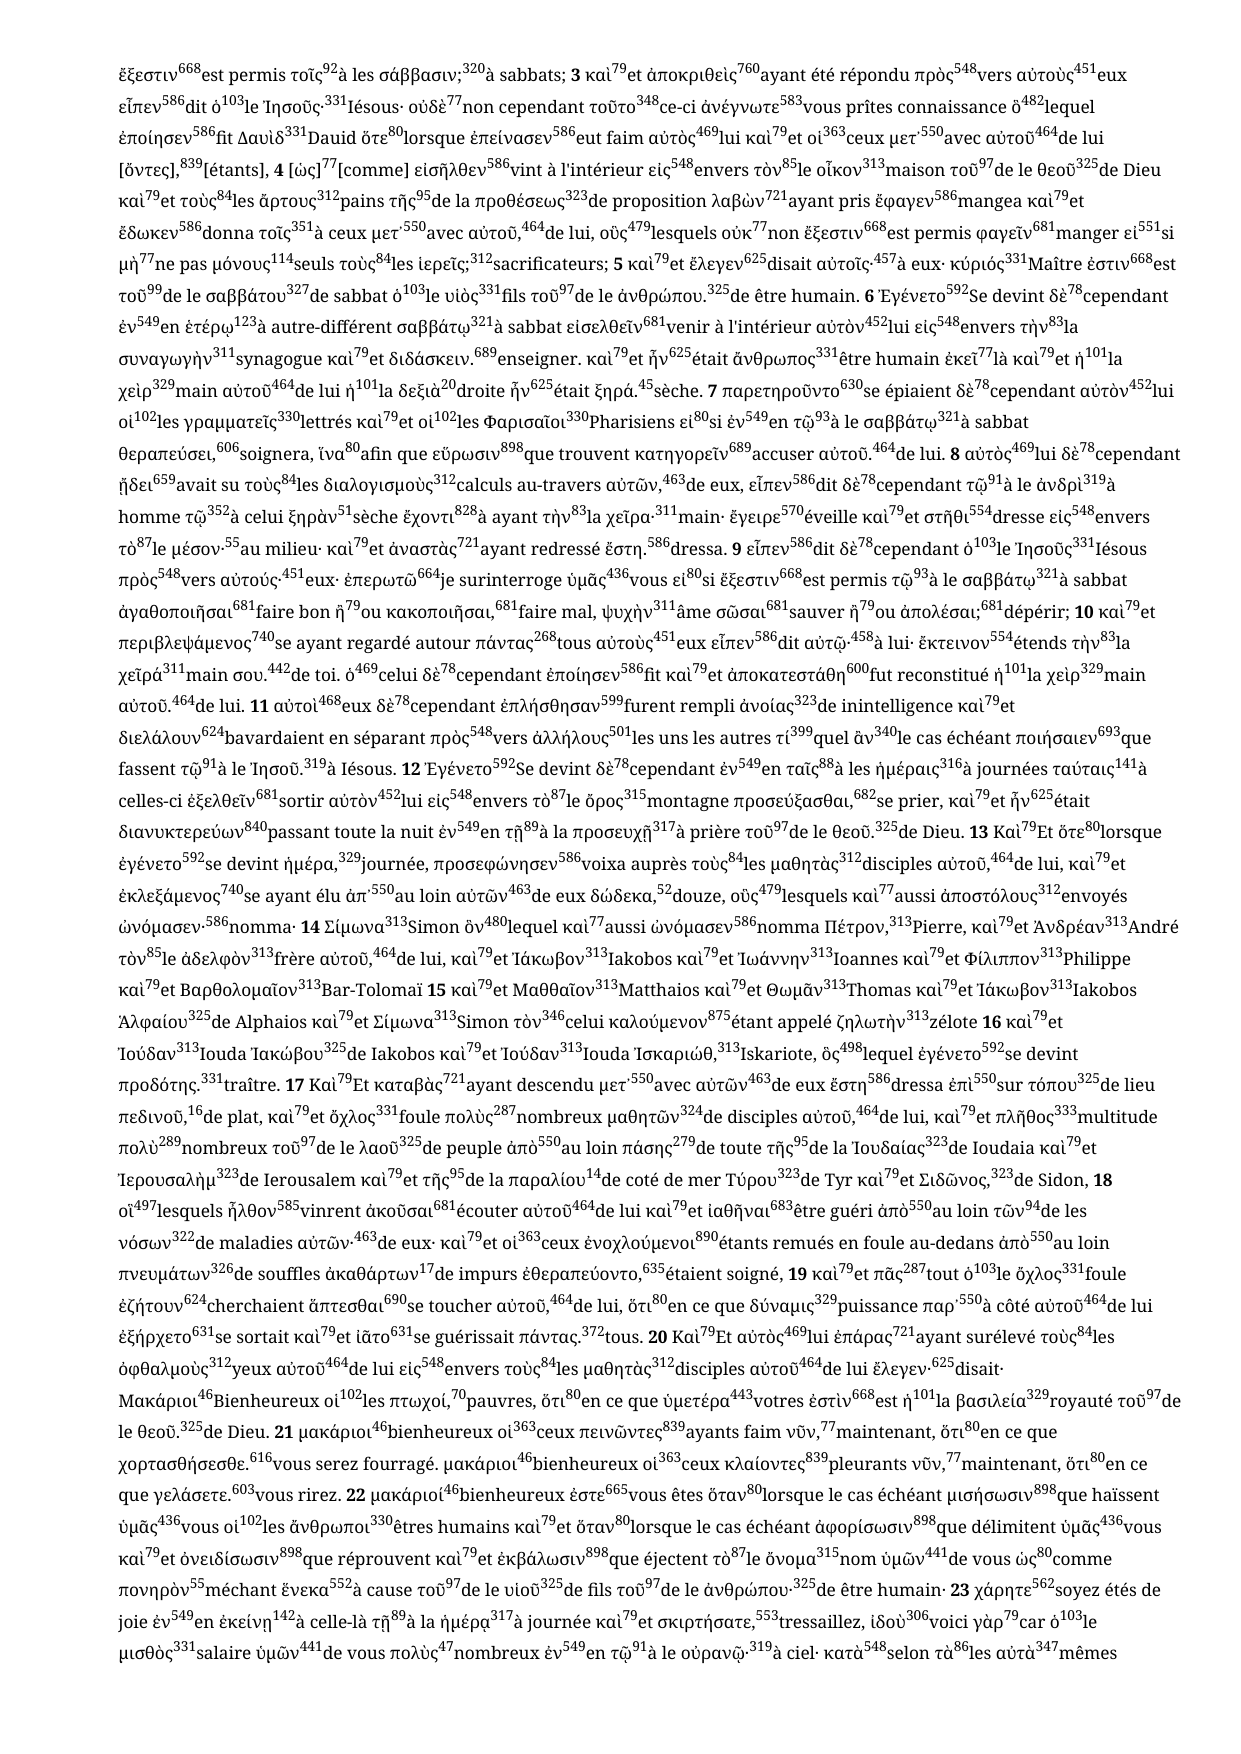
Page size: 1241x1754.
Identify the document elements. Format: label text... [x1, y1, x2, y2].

text 1 Ἐγένετο592Se devint δὲ78cependant ἐν549en σαββάτῳ321à sabbat διαπορεύεσθαι690se aller à travers αὐτὸν452lui διὰ550par σπορίμων,66de champs ensemencés, καὶ79et ἔτιλλον624épilaient οἱ102les μαθηταὶ330disciples αὐτοῦ464de lui καὶ79et ἤσθιον624mangeaient τοὺς84les στάχυας312épis ψώχοντες839froissants ταῖς248à les χερσίν.316à mains. 2 τινὲς389des quelconques δὲ78cependant τῶν96de les Φαρισαίων324de Pharisiens εἶπαν·585dirent· τί399quel ποιεῖτε665vous faites ὃ500lequel οὐκ77non ἔξεστιν668est permis τοῖς92à les σάββασιν;320à sabbats; 3 καὶ79et ἀποκριθεὶς760ayant été répondu πρὸς548vers αὐτοὺς451eux εἶπεν586dit ὁ103le Ἰησοῦς·331Iésous· οὐδὲ77non cependant τοῦτο348ce-ci ἀνέγνωτε583vous prîtes connaissance ὃ482lequel ἐποίησεν586fit Δαυὶδ331Dauid ὅτε80lorsque ἐπείνασεν586eut faim αὐτὸς469lui καὶ79et οἱ363ceux μετ᾽550avec αὐτοῦ464de lui [ὄντες],839[étants], 4 [ὡς]77[comme] εἰσῆλθεν586vint à l'intérieur εἰς548envers τὸν85le οἶκον313maison τοῦ97de le θεοῦ325de Dieu καὶ79et τοὺς84les ἄρτους312pains τῆς95de la προθέσεως323de proposition λαβὼν721ayant pris ἔφαγεν586mangea καὶ79et ἔδωκεν586donna τοῖς351à ceux μετ᾽550avec αὐτοῦ,464de lui, οὓς479lesquels οὐκ77non ἔξεστιν668est permis φαγεῖν681manger εἰ551si μὴ77ne pas μόνους114seuls τοὺς84les ἱερεῖς;312sacrificateurs; 5 καὶ79et ἔλεγεν625disait αὐτοῖς·457à eux· κύριός331Maître ἐστιν668est τοῦ99de le σαββάτου327de sabbat ὁ103le υἱὸς331fils τοῦ97de le ἀνθρώπου.325de être humain. 6 Ἐγένετο592Se devint δὲ78cependant ἐν549en ἑτέρῳ123à autre-différent σαββάτῳ321à sabbat εἰσελθεῖν681venir à l'intérieur αὐτὸν452lui εἰς548envers τὴν83la συναγωγὴν311synagogue καὶ79et διδάσκειν.689enseigner. καὶ79et ἦν625était ἄνθρωπος331être humain ἐκεῖ77là καὶ79et ἡ101la χεὶρ329main αὐτοῦ464de lui ἡ101la δεξιὰ20droite ἦν625était ξηρά.45sèche. 7 παρετηροῦντο630se épiaient δὲ78cependant αὐτὸν452lui οἱ102les γραμματεῖς330lettrés καὶ79et οἱ102les Φαρισαῖοι330Pharisiens εἰ80si ἐν549en τῷ93à le σαββάτῳ321à sabbat θεραπεύσει,606soignera, ἵνα80afin que εὕρωσιν898que trouvent κατηγορεῖν689accuser αὐτοῦ.464de lui. 8 αὐτὸς469lui δὲ78cependant ᾔδει659avait su τοὺς84les διαλογισμοὺς312calculs au-travers αὐτῶν,463de eux, εἶπεν586dit δὲ78cependant τῷ91à le ἀνδρὶ319à homme τῷ352à celui ξηρὰν51sèche ἔχοντι828à ayant τὴν83la χεῖρα·311main· ἔγειρε570éveille καὶ79et στῆθι554dresse εἰς548envers τὸ87le μέσον·55au milieu· καὶ79et ἀναστὰς721ayant redressé ἔστη.586dressa. 9 εἶπεν586dit δὲ78cependant ὁ103le Ἰησοῦς331Iésous πρὸς548vers αὐτούς·451eux· ἐπερωτῶ664je surinterroge ὑμᾶς436vous εἰ80si ἔξεστιν668est permis τῷ93à le σαββάτῳ321à sabbat ἀγαθοποιῆσαι681faire bon ἢ79ou κακοποιῆσαι,681faire mal, ψυχὴν311âme σῶσαι681sauver ἢ79ou ἀπολέσαι;681dépérir; 10 καὶ79et περιβλεψάμενος740se ayant regardé autour πάντας268tous αὐτοὺς451eux εἶπεν586dit αὐτῷ·458à lui· ἔκτεινον554étends τὴν83la χεῖρά311main σου.442de toi. ὁ469celui δὲ78cependant ἐποίησεν586fit καὶ79et ἀποκατεστάθη600fut reconstitué ἡ101la χεὶρ329main αὐτοῦ.464de lui. 11 αὐτοὶ468eux δὲ78cependant ἐπλήσθησαν599furent rempli ἀνοίας323de inintelligence καὶ79et διελάλουν624bavardaient en séparant πρὸς548vers ἀλλήλους501les uns les autres τί399quel ἂν340le cas échéant ποιήσαιεν693que fassent τῷ91à le Ἰησοῦ.319à Iésous. 12 Ἐγένετο592Se devint δὲ78cependant ἐν549en ταῖς88à les ἡμέραις316à journées ταύταις141à celles-ci ἐξελθεῖν681sortir αὐτὸν452lui εἰς548envers τὸ87le ὄρος315montagne προσεύξασθαι,682se prier, καὶ79et ἦν625était διανυκτερεύων840passant toute la nuit ἐν549en τῇ89à la προσευχῇ317à prière τοῦ97de le θεοῦ.325de Dieu. 13 Καὶ79Et ὅτε80lorsque ἐγένετο592se devint ἡμέρα,329journée, προσεφώνησεν586voixa auprès τοὺς84les μαθητὰς312disciples αὐτοῦ,464de lui, καὶ79et ἐκλεξάμενος740se ayant élu ἀπ᾽550au loin αὐτῶν463de eux δώδεκα,52douze, οὓς479lesquels καὶ77aussi ἀποστόλους312envoyés ὠνόμασεν·586nomma· 14 Σίμωνα313Simon ὃν480lequel καὶ77aussi ὠνόμασεν586nomma Πέτρον,313Pierre, καὶ79et Ἀνδρέαν313André τὸν85le ἀδελφὸν313frère αὐτοῦ,464de lui, καὶ79et Ἰάκωβον313Iakobos καὶ79et Ἰωάννην313Ioannes καὶ79et Φίλιππον313Philippe καὶ79et Βαρθολομαῖον313Bar-Tolomaï 15 καὶ79et Μαθθαῖον313Matthaios καὶ79et Θωμᾶν313Thomas καὶ79et Ἰάκωβον313Iakobos Ἁλφαίου325de Alphaios καὶ79et Σίμωνα313Simon τὸν346celui καλούμενον875étant appelé ζηλωτὴν313zélote 16 καὶ79et Ἰούδαν313Iouda Ἰακώβου325de Iakobos καὶ79et Ἰούδαν313Iouda Ἰσκαριώθ,313Iskariote, ὃς498lequel ἐγένετο592se devint προδότης.331traître. 17 Καὶ79Et καταβὰς721ayant descendu μετ᾽550avec αὐτῶν463de eux ἔστη586dressa ἐπὶ550sur τόπου325de lieu πεδινοῦ,16de plat, καὶ79et ὄχλος331foule πολὺς287nombreux μαθητῶν324de disciples αὐτοῦ,464de lui, καὶ79et πλῆθος333multitude πολὺ289nombreux τοῦ97de le λαοῦ325de peuple ἀπὸ550au loin πάσης279de toute τῆς95de la Ἰουδαίας323de Ioudaia καὶ79et Ἰερουσαλὴμ323de Ierousalem καὶ79et τῆς95de la παραλίου14de coté de mer Τύρου323de Tyr καὶ79et Σιδῶνος,323de Sidon, 18 οἳ497lesquels ἦλθον585vinrent ἀκοῦσαι681écouter αὐτοῦ464de lui καὶ79et ἰαθῆναι683être guéri ἀπὸ550au loin τῶν94de les νόσων322de maladies αὐτῶν·463de eux· καὶ79et οἱ363ceux ἐνοχλούμενοι890étants remués en foule au-dedans ἀπὸ550au loin πνευμάτων326de souffles ἀκαθάρτων17de impurs ἐθεραπεύοντο,635étaient soigné, 19 καὶ79et πᾶς287tout ὁ103le ὄχλος331foule ἐζήτουν624cherchaient ἅπτεσθαι690se toucher αὐτοῦ,464de lui, ὅτι80en ce que δύναμις329puissance παρ᾽550à côté αὐτοῦ464de lui ἐξήρχετο631se sortait καὶ79et ἰᾶτο631se guérissait πάντας.372tous. 20 Καὶ79Et αὐτὸς469lui ἐπάρας721ayant surélevé τοὺς84les ὀφθαλμοὺς312yeux αὐτοῦ464de lui εἰς548envers τοὺς84les μαθητὰς312disciples αὐτοῦ464de lui ἔλεγεν·625disait· Μακάριοι46Bienheureux οἱ102les πτωχοί,70pauvres, ὅτι80en ce que ὑμετέρα443votres ἐστὶν668est ἡ101la βασιλεία329royauté τοῦ97de le θεοῦ.325de Dieu. 21 μακάριοι46bienheureux οἱ363ceux πεινῶντες839ayants faim νῦν,77maintenant, ὅτι80en ce que χορτασθήσεσθε.616vous serez fourragé. μακάριοι46bienheureux οἱ363ceux κλαίοντες839pleurants νῦν,77maintenant, ὅτι80en ce que γελάσετε.603vous rirez. 22 μακάριοί46bienheureux ἐστε665vous êtes ὅταν80lorsque le cas échéant μισήσωσιν898que haïssent ὑμᾶς436vous οἱ102les ἄνθρωποι330êtres humains καὶ79et ὅταν80lorsque le cas échéant ἀφορίσωσιν898que délimitent ὑμᾶς436vous καὶ79et ὀνειδίσωσιν898que réprouvent καὶ79et ἐκβάλωσιν898que éjectent τὸ87le ὄνομα315nom ὑμῶν441de vous ὡς80comme πονηρὸν55méchant ἕνεκα552à cause τοῦ97de le υἱοῦ325de fils τοῦ97de le ἀνθρώπου·325de être humain· 23 χάρητε562soyez étés de joie ἐν549en ἐκείνῃ142à celle-là τῇ89à la ἡμέρᾳ317à journée καὶ79et σκιρτήσατε,553tressaillez, ἰδοὺ306voici γὰρ79car ὁ103le μισθὸς331salaire ὑμῶν441de vous πολὺς47nombreux ἐν549en τῷ91à le οὐρανῷ·319à ciel· κατὰ548selon τὰ86les αὐτὰ347mêmes γὰρ79car ἐποίουν624faisaient τοῖς90à les προφήταις318à prophètes οἱ102les πατέρες330pères αὐτῶν.463de eux. 24 Πλὴν79Toutefois οὐαὶ304Ouai ὑμῖν438à vous τοῖς90à les πλουσίοις,58à riches, ὅτι80en ce que ἀπέχετε665vous tenez au loin τὴν83la παράκλησιν311appel à côté ὑμῶν.441de vous. 25 οὐαὶ304Ouai ὑμῖν,438à vous, οἱ368ceux ἐμπεπλησμένοι817ayants étés remplis dans νῦν,77maintenant, ὅτι80en ce que πεινάσετε.603vous aurez faim. οὐαί,304Ouai, οἱ368ceux γελῶντες844riants νῦν,77maintenant, ὅτι80en ce que πενθήσετε603vous endeuillerez καὶ79et κλαύσετε.603vous pleurerez. 26 οὐαὶ304Ouai ὅταν80lorsque le cas échéant ὑμᾶς436vous καλῶς77bellement εἴπωσιν898que disent πάντες286tous οἱ102les ἄνθρωποι·330êtres humains· κατὰ548selon τὰ86les αὐτὰ347mêmes γὰρ79car ἐποίουν624faisaient τοῖς90à les ψευδοπροφήταις318à faux prophètes οἱ102les πατέρες330pères αὐτῶν.463de eux. 27 Ἀλλ᾽79Mais ὑμῖν438à vous λέγω664je dis τοῖς351à ceux ἀκούουσιν·827à écoutants· ἀγαπᾶτε569aimez τοὺς84les ἐχθροὺς52ennemis ὑμῶν,441de vous, καλῶς77bellement ποιεῖτε569faites τοῖς351à ceux μισοῦσιν827à haïssants ὑμᾶς,436vous, 28 εὐλογεῖτε569élogiez τοὺς345ceux καταρωμένους848se faisants imprécation de haut en bas ὑμᾶς,436vous, προσεύχεσθε573que vous vous priez περὶ550autour τῶν357de ceux ἐπηρεαζόντων833de calomniants ὑμᾶς.436vous. 29 τῷ352à celui τύπτοντί828à tapant σε437toi ἐπὶ548sur τὴν83la σιαγόνα311mâchoire πάρεχε570fournis καὶ77aussi τὴν83la ἄλλην,371autre, καὶ79et ἀπὸ550au loin τοῦ358de celui αἴροντός834de levant σου442de toi τὸ87le ἱμάτιον315himation καὶ77aussi τὸν85le χιτῶνα313chiton μὴ77ne pas κωλύσῃς.897que tu empêches. 30 Παντὶ378à Tout αἰτοῦντί828à demandant σε437toi δίδου,570donne, καὶ79et ἀπὸ550au loin τοῦ358de celui αἴροντος834de levant τὰ86les σὰ434tiens μὴ77ne pas ἀπαίτει.570redemande au loin. 31 Καὶ79Et καθὼς77de haut en bas comme θέλετε665vous voulez ἵνα80afin que ποιῶσιν920que fassent ὑμῖν438à vous οἱ102les ἄνθρωποι330êtres humains ποιεῖτε569faites αὐτοῖς457à eux ὁμοίως.77semblablement. 32 καὶ79et εἰ80si ἀγαπᾶτε665vous aimez τοὺς345ceux ἀγαπῶντας821aimants ὑμᾶς,436vous, ποία408quelle ὑμῖν438à vous χάρις329grâce ἐστίν;668est; καὶ77aussi γὰρ79car οἱ102les ἁμαρτωλοὶ70fauteurs τοὺς345ceux ἀγαπῶντας821aimants αὐτοὺς451eux ἀγαπῶσιν.667aiment. 33 καὶ77aussi [γὰρ]79[car] ἐὰν80si le cas échéant ἀγαθοποιῆτε918que vous fassiez bon τοὺς345ceux ἀγαθοποιοῦντας821faisants bon ὑμᾶς,436vous, ποία408quelle ὑμῖν438à vous χάρις329grâce ἐστίν;668est; καὶ77aussi οἱ102les ἁμαρτωλοὶ70fauteurs τὸ87le αὐτὸ348même ποιοῦσιν.667font. 34 καὶ79et ἐὰν80si le cas échéant δανίσητε896que vous prêtiez παρ᾽550à côté ὧν491de lesquels ἐλπίζετε665vous espérez λαβεῖν,681prendre, ποία408quelle ὑμῖν438à vous χάρις329grâce [ἐστίν];668[est]; καὶ77aussi ἁμαρτωλοὶ70fauteurs ἁμαρτωλοῖς58à fauteurs δανίζουσιν667prêtent ἵνα80afin que ἀπολάβωσιν898que reçoivent τὰ86les ἴσα.54égaux. 35 πλὴν79toutefois ἀγαπᾶτε569aimez τοὺς84les ἐχθροὺς52ennemis ὑμῶν441de vous καὶ79et ἀγαθοποιεῖτε569faites bon καὶ79et δανίζετε569prêtez μηδὲν375ne pas un ἀπελπίζοντες·839désespérants· καὶ79et ἔσται612se sera ὁ103le μισθὸς331salaire ὑμῶν441de vous πολύς,390nombreux, καὶ79et ἔσεσθε609vous vous serez υἱοὶ330fils ὑψίστου,65de très haut, ὅτι80en ce que αὐτὸς469lui χρηστός47utile bon ἐστιν668est ἐπὶ548sur τοὺς84les ἀχαρίστους52ingrats καὶ79et πονηρούς.52méchants. 36 Γίνεσθε573Que vous vous devenez οἰκτίρμονες46compatissants καθὼς77de haut en bas comme [καὶ]79[et] ὁ103le πατὴρ331père ὑμῶν441de vous οἰκτίρμων47compatissant ἐστίν.668est. 37 Καὶ79Et μὴ77ne pas κρίνετε,569jugez, καὶ79et οὐ77non μὴ77ne pas κριθῆτε·908que vous soyez jugé· καὶ79et μὴ77ne pas καταδικάζετε,569exécutez en justice de haut en bas, καὶ79et οὐ77non μὴ77ne pas καταδικασθῆτε.908que vous soyez exécuté en justice de haut en bas. ἀπολύετε,569déliez au loin, καὶ79et ἀπολυθήσεσθε·616vous serez délié au loin· 38 δίδοτε,569donnez, καὶ79et δοθήσεται619sera donné ὑμῖν·438à vous· μέτρον315mesure καλὸν6beau πεπιεσμένον798ayant été serré σεσαλευμένον798ayant été ébranlé ὑπερεκχυννόμενον877étant déversé au-dessus δώσουσιν605donneront εἰς548envers τὸν85le κόλπον313sein ὑμῶν·441de vous· ᾧ146à lequel γὰρ79car μέτρῳ321à mesure μετρεῖτε665vous mesurez ἀντιμετρηθήσεται619sera mesuré en échange ὑμῖν.438à vous. 39 Εἶπεν586Dit δὲ78cependant καὶ77aussi παραβολὴν311parabole αὐτοῖς·457à eux· μήτι340ne serait-ce que δύναται674se peut τυφλὸς71aveugle τυφλὸν53aveugle ὁδηγεῖν;689guider en chemin; οὐχὶ340non pas ἀμφότεροι389tous deux εἰς548envers βόθυνον313fosse ἐμπεσοῦνται;611se tomberont dans; 40 οὐκ77non ἔστιν668est μαθητὴς331disciple ὑπὲρ548au-dessus τὸν85le διδάσκαλον·313enseignant· κατηρτισμένος813ayant été ajusté complètement δὲ78cependant πᾶς390tout ἔσται612se sera ὡς80comme ὁ103le διδάσκαλος331enseignant αὐτοῦ.464de lui. 41 Τί399Quel δὲ78cependant βλέπεις666tu regardes τὸ87le κάρφος315brindille τὸ348ce ἐν549en τῷ91à le ὀφθαλμῷ319à oeil τοῦ97de le ἀδελφοῦ325de frère σου,442de toi, τὴν83la δὲ78cependant δοκὸν311poutre τὴν344celle ἐν549en τῷ251à le ἰδίῳ121à en propre ὀφθαλμῷ319à oeil οὐ77non κατανοεῖς;666tu intelliges complètement; 42 πῶς77comment? δύνασαι672tu te peux λέγειν689dire τῷ91à le ἀδελφῷ319à frère σου·442de toi· ἀδελφέ,337frère, ἄφες554abandonne ἐκβάλω895que j'éjecte τὸ87le κάρφος315brindille τὸ348ce ἐν549en τῷ91à le ὀφθαλμῷ319à oeil σου,442de toi, αὐτὸς524toi-même τὴν83la ἐν549en τῷ91à le ὀφθαλμῷ319à oeil σου442de toi δοκὸν311poutre οὐ77non βλέπων;840regardant; ὑποκριτά,337hypocrite, ἔκβαλε554éjecte πρῶτον77premièrement τὴν83la δοκὸν311poutre ἐκ550hors τοῦ97de le ὀφθαλμοῦ325de oeil σου,442de toi, καὶ79et τότε77alors διαβλέψεις604tu regarderas à travers τὸ87le κάρφος315brindille τὸ348ce ἐν549en τῷ91à le ὀφθαλμῷ319à oeil τοῦ97de le ἀδελφοῦ325de frère σου442de toi ἐκβαλεῖν.681éjecter. 43 Οὐ77Non γάρ79car ἐστιν668est δένδρον333arbre καλὸν24beau ποιοῦν842faisant καρπὸν313fruit σαπρόν,4pourri, οὐδὲ79non cependant πάλιν77de nouveau δένδρον333arbre σαπρὸν24pourri ποιοῦν842faisant καρπὸν313fruit καλόν.4beau. 44 ἕκαστον392chacun γὰρ79car δένδρον333arbre ἐκ550hors τοῦ257de le ἰδίου127de en propre καρποῦ325de fruit γινώσκεται·680est connu· οὐ77non γὰρ79car ἐξ550hors ἀκανθῶν322de épines συλλέγουσιν667cueillent ensemble σῦκα314figues οὐδὲ79non cependant ἐκ550hors βάτου323de buisson de ronce σταφυλὴν311grappe de raisins τρυγῶσιν.667vendangent. 45 ὁ103le ἀγαθὸς22bon ἄνθρωπος331être humain ἐκ550hors τοῦ97de le ἀγαθοῦ16de bon θησαυροῦ325de trésor τῆς95de la καρδίας323de coeur προφέρει668porte en avant τὸ87le ἀγαθόν,55bon, καὶ79et ὁ103le πονηρὸς71méchant ἐκ550hors τοῦ97de le πονηροῦ65de méchant προφέρει668porte en avant τὸ87le πονηρόν·55méchant· ἐκ550hors γὰρ79car περισσεύματος327de superflu καρδίας323de coeur λαλεῖ668bavarde τὸ105le στόμα333bouche αὐτοῦ.464de lui. 46 Τί399Quel δέ78cependant με417moi καλεῖτε·665vous appelez· κύριε337Maître κύριε,337Maître, καὶ79et οὐ77non ποιεῖτε665vous faites ἃ481lesquels λέγω;664je dis; 47 Πᾶς390Tout ὁ498celui ἐρχόμενος867se venant πρός548vers με417moi καὶ79et ἀκούων840écoutant μου424de moi τῶν96de les λόγων324de discours καὶ79et ποιῶν840faisant αὐτούς,451eux, ὑποδείξω602je montrerai en dessous ὑμῖν438à vous τίνι401à quel ἐστὶν668est ὅμοιος·47semblable· 48 ὅμοιός47semblable ἐστιν668est ἀνθρώπῳ319à être humain οἰκοδομοῦντι828à édifiant en maison οἰκίαν311maison d'habitation ὃς498lequel ἔσκαψεν586bêcha καὶ79et ἐβάθυνεν586approfondit καὶ79et ἔθηκεν586posa θεμέλιον313fondement ἐπὶ548sur τὴν83la πέτραν·311roche· πλημμύρης323de inondation δὲ78cependant γενομένης732de se ayante devenue προσέρηξεν586fracassa auprès ὁ103le ποταμὸς331fleuve τῇ89à la οἰκίᾳ317à maison d'habitation ἐκείνῃ,142à celle-là, καὶ79et οὐκ77non ἴσχυσεν586eut la ténacité σαλεῦσαι681ébranler αὐτὴν450elle διὰ548par le fait de τὸ348ce καλῶς77bellement οἰκοδομῆσθαι688avoir été édifié en maison αὐτήν.450elle. 49 ὁ364celui δὲ78cependant ἀκούσας721ayant écouté καὶ79et μὴ77ne pas ποιήσας721ayant fait ὅμοιός47semblable ἐστιν668est ἀνθρώπῳ319à être humain οἰκοδομήσαντι713à ayant édifié en maison οἰκίαν311maison d'habitation ἐπὶ548sur τὴν83la γῆν311terre χωρὶς552séparément θεμελίου,325de fondement, ᾗ484à laquelle προσέρηξεν586fracassa auprès ὁ103le ποταμός,331fleuve, καὶ79et εὐθὺς77directement συνέπεσεν586tomba ensemble καὶ79et ἐγένετο592se devint τὸ105le ῥῆγμα333fracture τῆς95de la οἰκίας323de maison d'habitation ἐκείνης148de celle-là μέγα.49grand. [118, 59, 1181, 1665]
